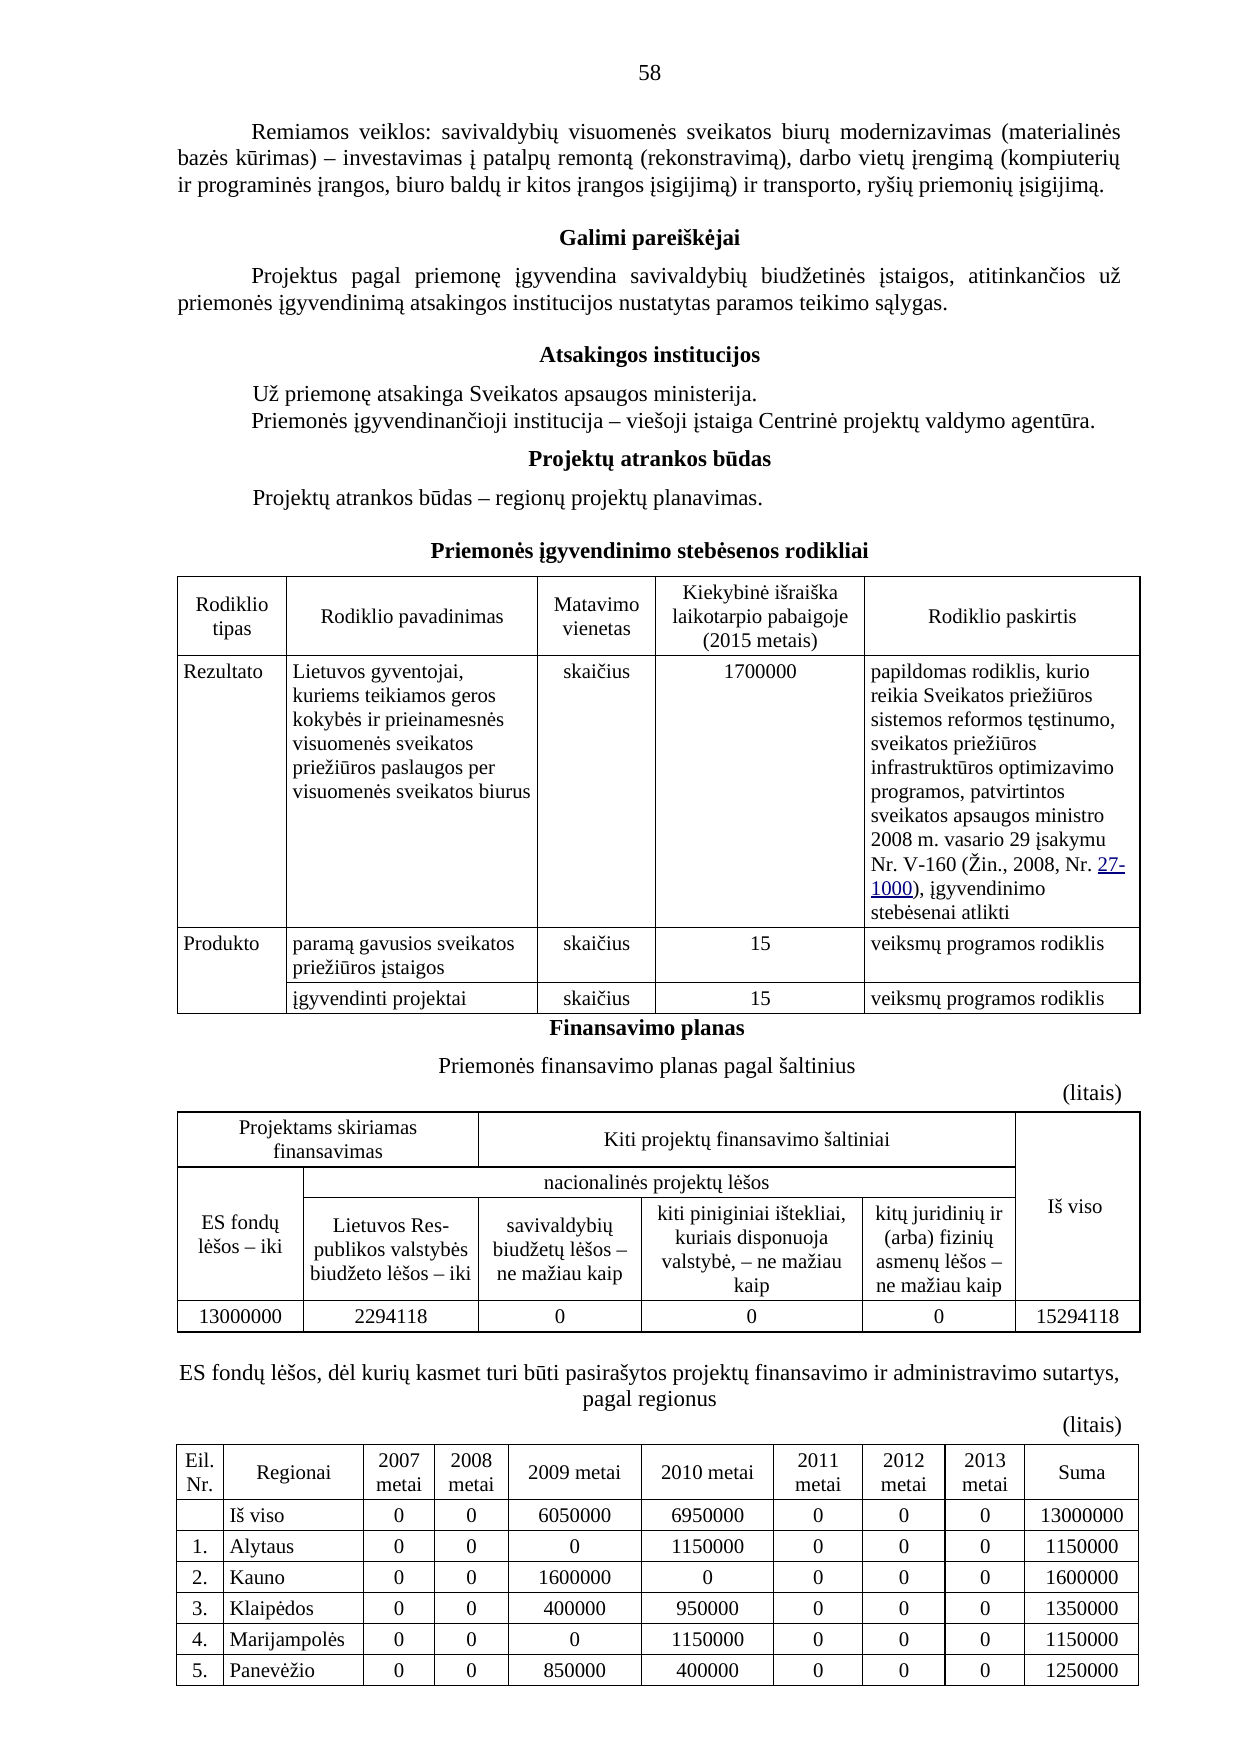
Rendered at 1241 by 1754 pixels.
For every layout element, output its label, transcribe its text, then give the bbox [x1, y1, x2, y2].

table_cell 0 [364, 1593, 434, 1623]
table_cell 1350000 [1025, 1593, 1138, 1623]
table_cell 1150000 [642, 1624, 773, 1654]
table_cell 0 [863, 1531, 944, 1561]
table_cell nacionalinės projektų lėšos [304, 1168, 1015, 1197]
table_cell papildomas rodiklis, kurio reikia Sveikatos priežiūros sistemos reformos tęstinumo, sveikatos priežiūros infrastruktūros optimizavimo programos, patvirtintos sveikatos apsaugos ministro 2008 m. vasario 29 įsakymu Nr. V-160 (Žin., 2008, Nr. 27-1000), įgyvendinimo stebėsenai atlikti [865, 656, 1139, 927]
table_cell 1. [177, 1531, 223, 1561]
table_cell 1600000 [1025, 1562, 1138, 1592]
table_cell 0 [863, 1500, 944, 1530]
table_cell Alytaus [224, 1531, 363, 1561]
table_cell 0 [364, 1655, 434, 1685]
table_header Rodiklio pavadinimas [287, 577, 537, 655]
table_cell 0 [642, 1562, 773, 1592]
table_cell 0 [364, 1562, 434, 1592]
table_cell 950000 [642, 1593, 773, 1623]
table_header 2012 metai [863, 1445, 944, 1499]
table_cell 15294118 [1016, 1301, 1139, 1331]
table_cell skaičius [538, 656, 655, 927]
table_cell 1700000 [656, 656, 864, 927]
table_cell 6050000 [509, 1500, 641, 1530]
table_cell 0 [435, 1531, 508, 1561]
text Atsakingos institucijos [177, 341, 1122, 368]
table_cell Kauno [224, 1562, 363, 1592]
table_cell 0 [946, 1593, 1024, 1623]
table_cell 850000 [509, 1655, 641, 1685]
table_cell 0 [863, 1624, 944, 1654]
table_cell 0 [435, 1500, 508, 1530]
table_cell 0 [509, 1624, 641, 1654]
table_cell 0 [946, 1655, 1024, 1685]
table_header Projektams skiriamas finansavimas [178, 1113, 478, 1166]
text Projektų atrankos būdas [177, 446, 1122, 472]
table_cell 0 [435, 1655, 508, 1685]
table_cell Produkto [178, 928, 286, 1012]
text Priemonės įgyvendinančioji institucija – viešoji įstaiga Centrinė projektų valdymo agentūra. [177, 407, 1122, 433]
table_header 2009 metai [509, 1445, 641, 1499]
table_cell 0 [364, 1500, 434, 1530]
table_cell skaičius [538, 983, 655, 1012]
table_cell 0 [774, 1500, 862, 1530]
table_header Eil. Nr. [177, 1445, 223, 1499]
text ES fondų lėšos, dėl kurių kasmet turi būti pasirašytos projektų finansavimo ir administravimo sutartys, pagal regionus [177, 1359, 1122, 1411]
table_header 2010 metai [642, 1445, 773, 1499]
table_header 2007 metai [364, 1445, 434, 1499]
text Priemonės įgyvendinimo stebėsenos rodikliai [177, 537, 1122, 563]
table_cell ES fondų lėšos – iki [178, 1168, 303, 1300]
table_cell 0 [863, 1301, 1015, 1331]
table_cell 0 [946, 1500, 1024, 1530]
table_cell skaičius [538, 928, 655, 982]
table_header Matavimo vienetas [538, 577, 655, 655]
table_cell veiksmų programos rodiklis [865, 983, 1139, 1012]
table_cell veiksmų programos rodiklis [865, 928, 1139, 982]
text Projektų atrankos būdas – regionų projektų planavimas. [177, 484, 1122, 511]
table_cell 3. [177, 1593, 223, 1623]
text Remiamos veiklos: savivaldybių visuomenės sveikatos biurų modernizavimas (materialinės bazės kūrimas) – investavimas į patalpų remontą (rekonstravimą), darbo vietų įrengimą (kompiuterių ir programinės įrangos, biuro baldų ir kitos įrangos įsigijimą) ir transporto, ryšių priemonių įsigijimą. [177, 118, 1122, 197]
table_cell kitų juridinių ir (arba) fizinių asmenų lėšos – ne mažiau kaip [863, 1198, 1015, 1300]
table_cell 0 [946, 1624, 1024, 1654]
table_cell Lietuvos Res­publikos valsty­bės biudžeto lėšos – iki [304, 1198, 478, 1300]
table_cell 2. [177, 1562, 223, 1592]
table_cell Lietuvos gyventojai, kuriems teikiamos geros kokybės ir prieinamesnės visuomenės sveikatos priežiūros paslaugos per visuomenės sveikatos biurus [287, 656, 537, 927]
table_cell 4. [177, 1624, 223, 1654]
table_cell įgyvendinti projektai [287, 983, 537, 1012]
table_header 2013 metai [946, 1445, 1024, 1499]
table_cell 0 [863, 1593, 944, 1623]
table_cell Klaipėdos [224, 1593, 363, 1623]
table_cell Panevėžio [224, 1655, 363, 1685]
table_cell 0 [435, 1593, 508, 1623]
table_cell 2294118 [304, 1301, 478, 1331]
table_cell savivaldybių biudžetų lėšos – ne mažiau kaip [479, 1198, 641, 1300]
table_cell 0 [509, 1531, 641, 1561]
table_cell 0 [364, 1624, 434, 1654]
table_header Rodiklio tipas [178, 577, 286, 655]
table_cell 0 [946, 1562, 1024, 1592]
text Galimi pareiškėjai [177, 223, 1122, 250]
table_cell 1150000 [642, 1531, 773, 1561]
table_cell 1150000 [1025, 1531, 1138, 1561]
text (litais) [177, 1079, 1122, 1105]
table_cell 0 [479, 1301, 641, 1331]
table_cell 15 [656, 928, 864, 982]
table_cell paramą gavusios sveikatos priežiūros įstaigos [287, 928, 537, 982]
table_cell 0 [364, 1531, 434, 1561]
table_cell 400000 [642, 1655, 773, 1685]
table_cell 0 [863, 1562, 944, 1592]
table_cell 0 [435, 1624, 508, 1654]
table_cell 15 [656, 983, 864, 1012]
table_cell 5. [177, 1655, 223, 1685]
table_cell 0 [946, 1531, 1024, 1561]
table_cell Rezultato [178, 656, 286, 927]
table_header Kiti projektų finansavimo šaltiniai [479, 1113, 1015, 1166]
text Už priemonę atsakinga Sveikatos apsaugos ministerija. [177, 380, 1122, 407]
table_header Kiekybinė išraiška laikotarpio pabaigoje (2015 metais) [656, 577, 864, 655]
table_header Iš viso [1016, 1113, 1139, 1300]
table_cell 1600000 [509, 1562, 641, 1592]
table_cell 13000000 [178, 1301, 303, 1331]
table_header Suma [1025, 1445, 1138, 1499]
text Projektus pagal priemonę įgyvendina savivaldybių biudžetinės įstaigos, atitinkančios už priemonės įgyvendinimą atsakingos institucijos nustatytas paramos teikimo sąlygas. [177, 262, 1122, 315]
table_cell 0 [774, 1593, 862, 1623]
table_cell [177, 1500, 223, 1530]
table_header Regionai [224, 1445, 363, 1499]
table_cell Iš viso [224, 1500, 363, 1530]
table_cell 0 [774, 1655, 862, 1685]
table_cell 1250000 [1025, 1655, 1138, 1685]
table_cell 0 [774, 1562, 862, 1592]
table_cell 400000 [509, 1593, 641, 1623]
table_cell 0 [774, 1531, 862, 1561]
table_cell Marijampolės [224, 1624, 363, 1654]
table_header 2011 metai [774, 1445, 862, 1499]
table_cell 1150000 [1025, 1624, 1138, 1654]
table_cell 0 [774, 1624, 862, 1654]
table_cell 0 [642, 1301, 862, 1331]
table_cell kiti piniginiai ištekliai, kuriais disponuoja valstybė, – ne mažiau kaip [642, 1198, 862, 1300]
text (litais) [177, 1411, 1122, 1438]
table_header Rodiklio paskirtis [865, 577, 1139, 655]
table_cell 0 [863, 1655, 944, 1685]
text Priemonės finansavimo planas pagal šaltinius [177, 1052, 1122, 1079]
text Finansavimo planas [177, 1014, 1122, 1040]
table_header 2008 metai [435, 1445, 508, 1499]
table_cell 6950000 [642, 1500, 773, 1530]
table_cell 0 [435, 1562, 508, 1592]
table_cell 13000000 [1025, 1500, 1138, 1530]
